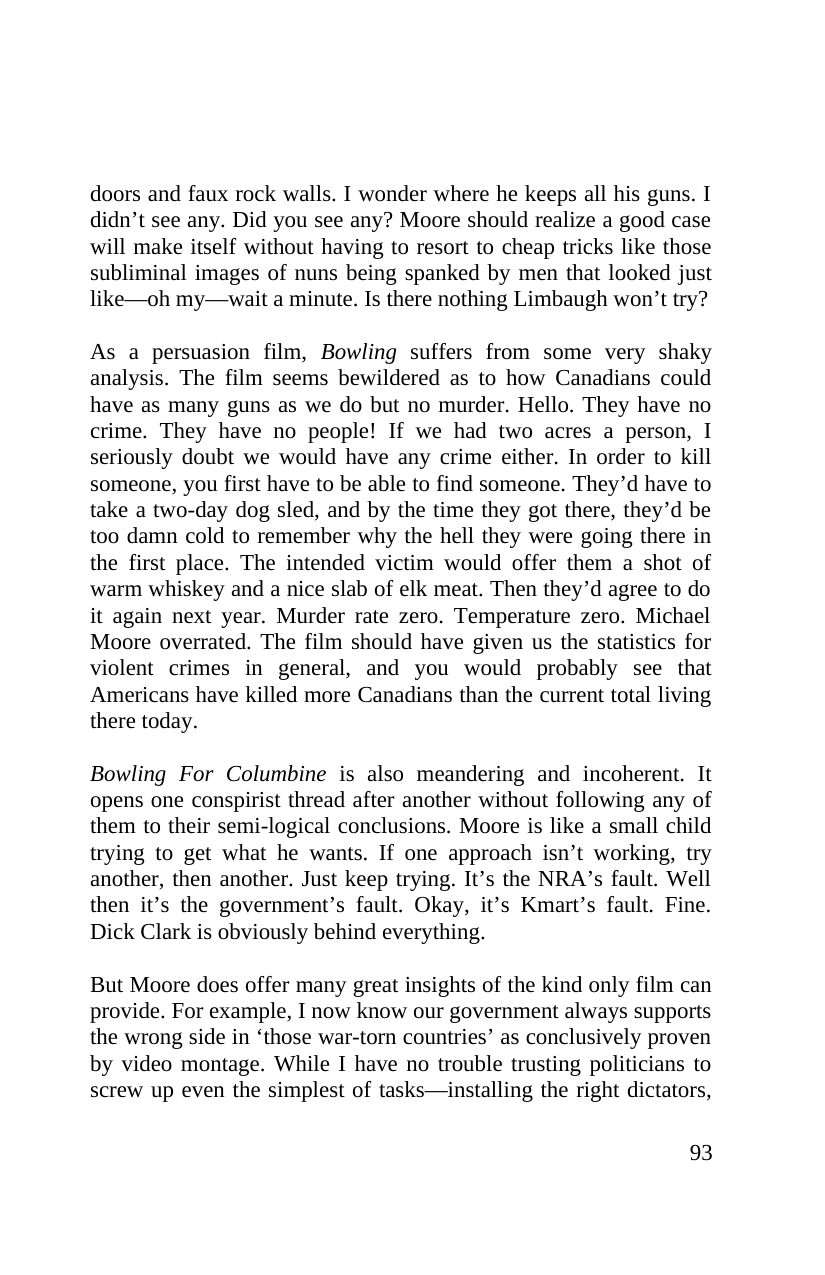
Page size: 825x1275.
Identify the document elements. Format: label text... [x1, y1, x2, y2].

text As a persuasion film, Bowling suffers from some very shaky analysis. The film seems bewildered as to how Canadians could have as many guns as we do but no murder. Hello. They have no crime. They have no people! If we had two acres a person, I seriously doubt we would have any crime either. In order to kill someone, you first have to be able to find someone. They’d have to take a two-day dog sled, and by the time they got there, they’d be too damn cold to remember why the hell they were going there in the first place. The intended victim would offer them a shot of warm whiskey and a nice slab of elk meat. Then they’d agree to do it again next year. Murder rate zero. Temperature zero. Michael Moore overrated. The film should have given us the statistics for violent crimes in general, and you would probably see that Americans have killed more Canadians than the current total living there today. [90, 338, 712, 733]
text Bowling For Columbine is also meandering and incoherent. It opens one conspirist thread after another without following any of them to their semi-logical conclusions. Moore is like a small child trying to get what he wants. If one approach isn’t working, try another, then another. Just keep trying. It’s the NRA’s fault. Well then it’s the government’s fault. Okay, it’s Kmart’s fault. Fine. Dick Clark is obviously behind everything. [90, 760, 712, 944]
text doors and faux rock walls. I wonder where he keeps all his guns. I didn’t see any. Did you see any? Moore should realize a good case will make itself without having to resort to cheap tricks like those subliminal images of nuns being spanked by men that looked just like—oh my—wait a minute. Is there nothing Limbaugh won’t try? [90, 180, 712, 312]
text But Moore does offer many great insights of the kind only film can provide. For example, I now know our government always supports the wrong side in ‘those war-torn countries’ as conclusively proven by video montage. While I have no trouble trusting politicians to screw up even the simplest of tasks—installing the right dictators, [90, 971, 712, 1102]
